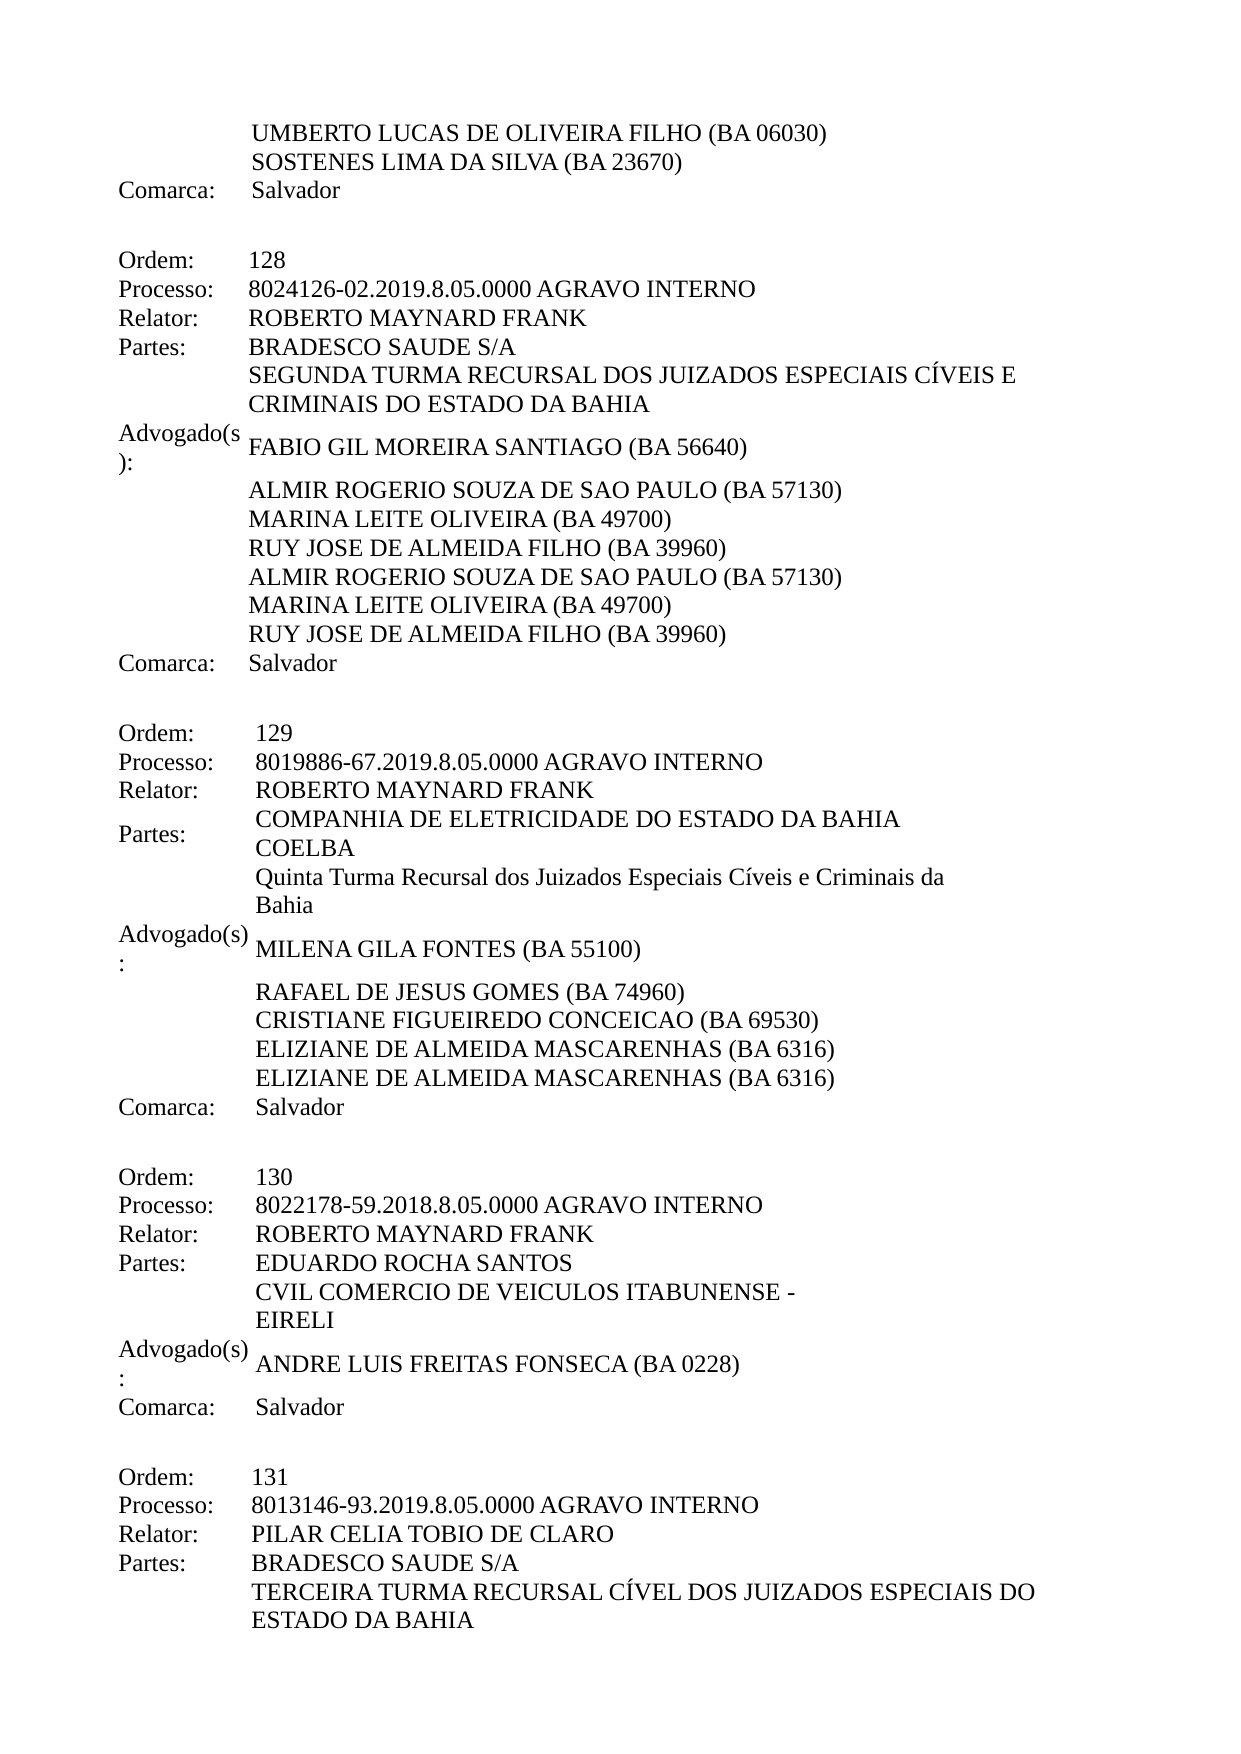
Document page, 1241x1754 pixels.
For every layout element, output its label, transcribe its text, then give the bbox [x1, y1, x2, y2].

table_cell [118, 1006, 255, 1034]
table_cell MARINA LEITE OLIVEIRA (BA 49700) [248, 504, 1122, 533]
table_cell ALMIR ROGERIO SOUZA DE SAO PAULO (BA 57130) [248, 562, 1122, 591]
table_cell 8022178-59.2018.8.05.0000 AGRAVO INTERNO [255, 1191, 880, 1219]
table_cell Salvador [248, 648, 1122, 677]
table_cell SOSTENES LIMA DA SILVA (BA 23670) [251, 147, 1122, 176]
table_cell Processo: [118, 747, 255, 776]
table_cell Relator: [118, 1219, 255, 1248]
table_header Ordem: [118, 718, 255, 747]
table_cell [118, 1034, 255, 1063]
table_cell CRISTIANE FIGUEIREDO CONCEICAO (BA 69530) [255, 1006, 1004, 1034]
table_header 128 [248, 246, 1122, 274]
table_cell [118, 504, 248, 533]
table_cell Partes: [118, 332, 248, 361]
table_header 131 [251, 1462, 1122, 1491]
table_cell [118, 533, 248, 562]
table_cell Relator: [118, 1519, 251, 1548]
table_cell COMPANHIA DE ELETRICIDADE DO ESTADO DA BAHIA COELBA [255, 804, 1004, 862]
table_cell UMBERTO LUCAS DE OLIVEIRA FILHO (BA 06030) [251, 118, 1122, 147]
table_cell [118, 562, 248, 591]
table_cell ROBERTO MAYNARD FRANK [255, 1219, 880, 1248]
table_cell Processo: [118, 1191, 255, 1219]
table_cell Relator: [118, 776, 255, 804]
table_cell FABIO GIL MOREIRA SANTIAGO (BA 56640) [248, 418, 1122, 476]
table_cell [118, 147, 251, 176]
table_cell RUY JOSE DE ALMEIDA FILHO (BA 39960) [248, 533, 1122, 562]
table_cell [118, 1577, 251, 1634]
table_cell Comarca: [118, 648, 248, 677]
table_cell [118, 862, 255, 919]
table_cell MARINA LEITE OLIVEIRA (BA 49700) [248, 591, 1122, 619]
table_cell 8019886-67.2019.8.05.0000 AGRAVO INTERNO [255, 747, 1004, 776]
table_cell 8013146-93.2019.8.05.0000 AGRAVO INTERNO [251, 1491, 1122, 1519]
table_header Ordem: [118, 1462, 251, 1491]
table_cell [118, 1277, 255, 1334]
table_cell Partes: [118, 1248, 255, 1277]
table_header Ordem: [118, 246, 248, 274]
table_cell ROBERTO MAYNARD FRANK [255, 776, 1004, 804]
table_cell [118, 476, 248, 504]
table_cell Advogado(s): [118, 418, 248, 476]
table_cell Advogado(s): [118, 1334, 255, 1392]
table_cell ALMIR ROGERIO SOUZA DE SAO PAULO (BA 57130) [248, 476, 1122, 504]
table_cell MILENA GILA FONTES (BA 55100) [255, 919, 1004, 977]
table_cell BRADESCO SAUDE S/A [251, 1548, 1122, 1577]
table_cell Salvador [255, 1092, 1004, 1121]
table_cell [118, 591, 248, 619]
table_cell [118, 977, 255, 1006]
table_cell 8024126-02.2019.8.05.0000 AGRAVO INTERNO [248, 274, 1122, 303]
table_cell CVIL COMERCIO DE VEICULOS ITABUNENSE - EIRELI [255, 1277, 880, 1334]
table_cell [118, 118, 251, 147]
table_cell ROBERTO MAYNARD FRANK [248, 303, 1122, 332]
table_cell Comarca: [118, 1392, 255, 1421]
table_cell SEGUNDA TURMA RECURSAL DOS JUIZADOS ESPECIAIS CÍVEIS E CRIMINAIS DO ESTADO DA BAHIA [248, 361, 1122, 418]
table_cell BRADESCO SAUDE S/A [248, 332, 1122, 361]
table_header Ordem: [118, 1162, 255, 1191]
table_cell Salvador [255, 1392, 880, 1421]
table_cell [118, 361, 248, 418]
table_cell ELIZIANE DE ALMEIDA MASCARENHAS (BA 6316) [255, 1063, 1004, 1092]
table_cell Relator: [118, 303, 248, 332]
table_cell Processo: [118, 274, 248, 303]
table_cell RAFAEL DE JESUS GOMES (BA 74960) [255, 977, 1004, 1006]
table_cell Partes: [118, 1548, 251, 1577]
table_cell Salvador [251, 176, 1122, 204]
table_cell ANDRE LUIS FREITAS FONSECA (BA 0228) [255, 1334, 880, 1392]
table_cell TERCEIRA TURMA RECURSAL CÍVEL DOS JUIZADOS ESPECIAIS DO ESTADO DA BAHIA [251, 1577, 1122, 1634]
table_cell ELIZIANE DE ALMEIDA MASCARENHAS (BA 6316) [255, 1034, 1004, 1063]
table_cell PILAR CELIA TOBIO DE CLARO [251, 1519, 1122, 1548]
table_cell Advogado(s): [118, 919, 255, 977]
table_header 130 [255, 1162, 880, 1191]
table_cell RUY JOSE DE ALMEIDA FILHO (BA 39960) [248, 619, 1122, 648]
table_cell Comarca: [118, 1092, 255, 1121]
table_cell [118, 1063, 255, 1092]
table_cell [118, 619, 248, 648]
table_cell Partes: [118, 804, 255, 862]
table_cell Quinta Turma Recursal dos Juizados Especiais Cíveis e Criminais da Bahia [255, 862, 1004, 919]
table_cell Processo: [118, 1491, 251, 1519]
table_cell Comarca: [118, 176, 251, 204]
table_cell EDUARDO ROCHA SANTOS [255, 1248, 880, 1277]
table_header 129 [255, 718, 1004, 747]
